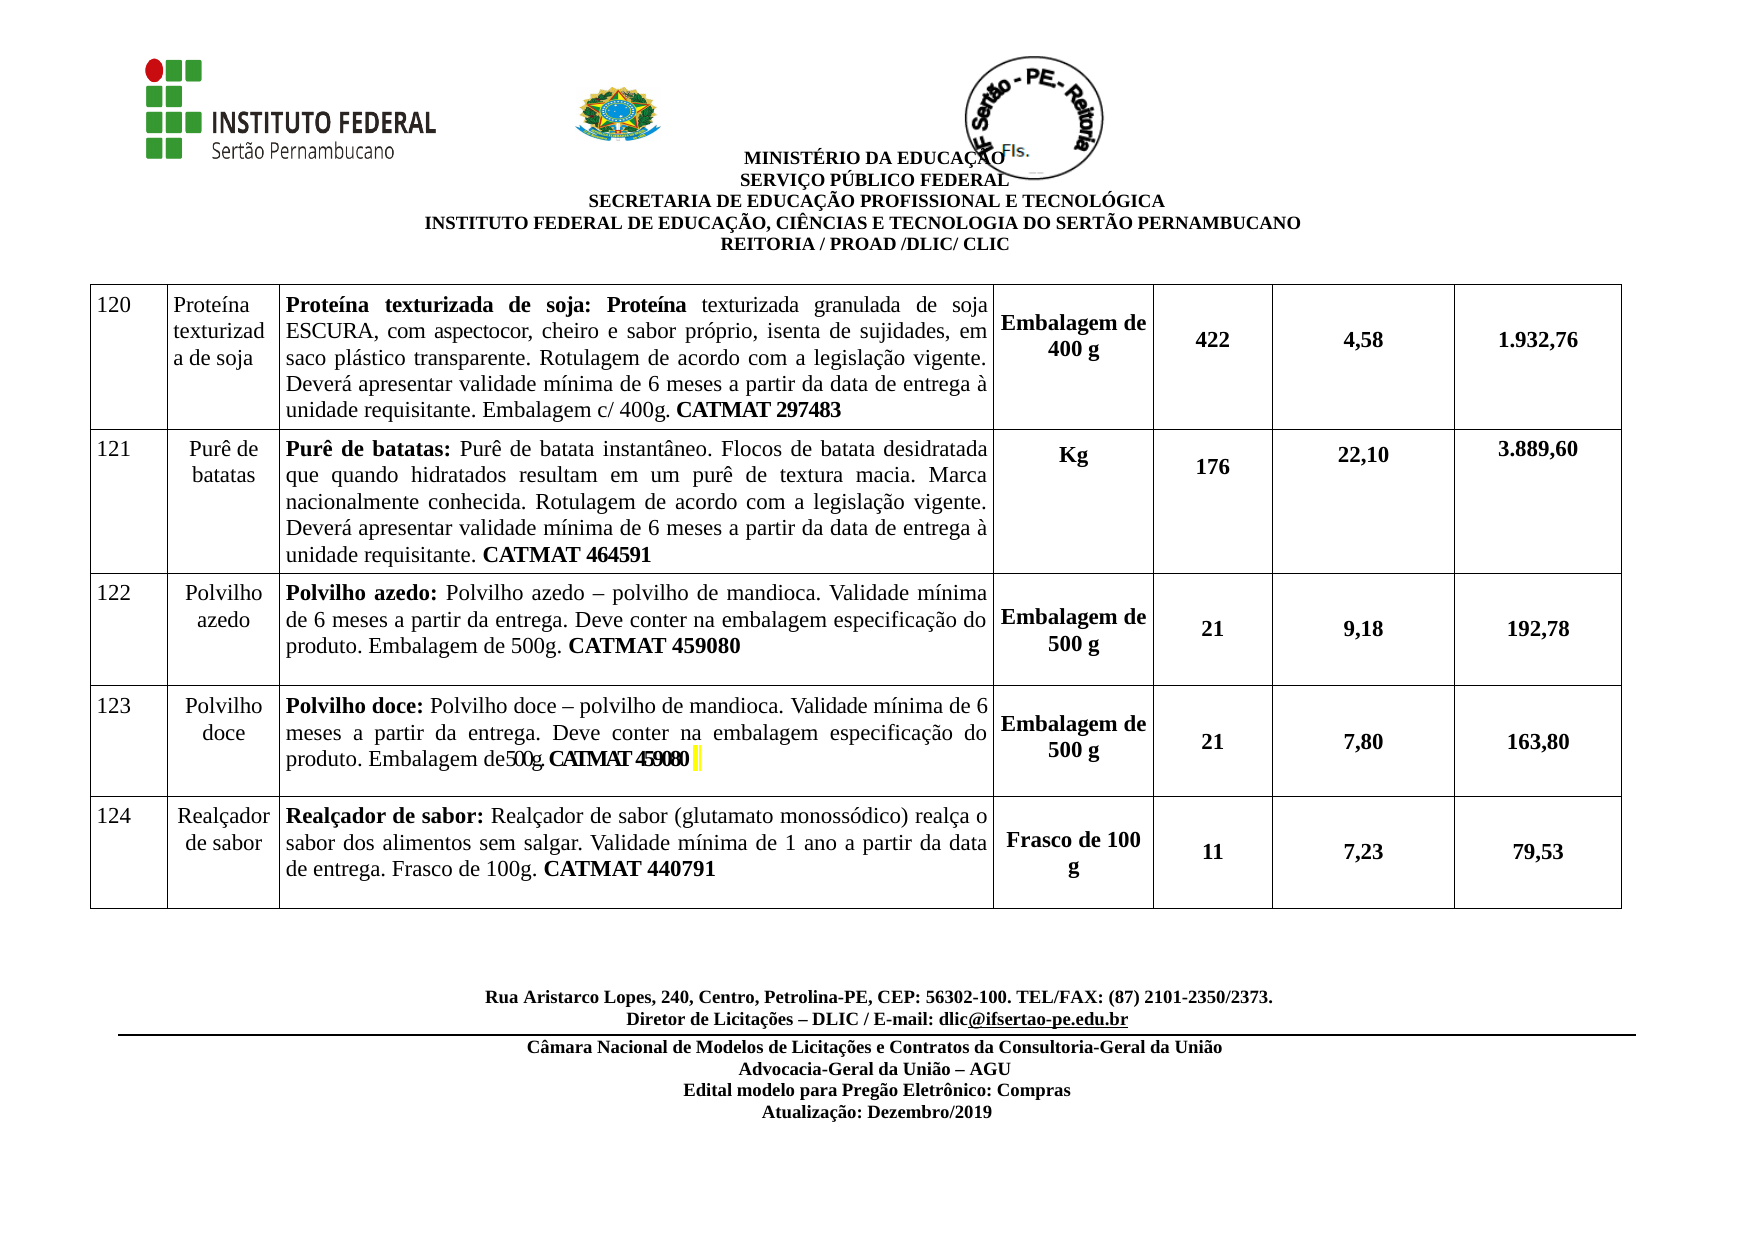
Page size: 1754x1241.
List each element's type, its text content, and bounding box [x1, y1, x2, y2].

table_cell 9,18 [1273, 574, 1454, 685]
table_cell 122 [91, 574, 167, 685]
table_cell Purê de batatas [168, 430, 279, 573]
table_cell Realçador de sabor [168, 797, 279, 908]
table_cell 11 [1154, 797, 1272, 908]
picture [957, 45, 1111, 186]
table_cell Polvilho azedo: Polvilho azedo – polvilho de mandioca. Validade mínima de 6 meses a partir da entrega. Deve conter na embalagem especificação do produto. Embalagem de 500g. CATMAT 459080 [280, 574, 993, 685]
table_cell Kg [994, 430, 1153, 573]
table_cell 176 [1154, 430, 1272, 573]
table_cell 124 [91, 797, 167, 908]
table_cell 1.932,76 [1455, 285, 1621, 428]
table_cell Polvilho azedo [168, 574, 279, 685]
table_cell 7,80 [1273, 686, 1454, 796]
table_cell 21 [1154, 574, 1272, 685]
table_cell 22,10 [1273, 430, 1454, 573]
table_cell Proteína texturizada de soja [168, 285, 279, 428]
table_cell Embalagem de 500 g [994, 574, 1153, 685]
table_cell 422 [1154, 285, 1272, 428]
table_cell 120 [91, 285, 167, 428]
table_cell 3.889,60 [1455, 430, 1621, 573]
picture [575, 87, 661, 141]
table_cell 21 [1154, 686, 1272, 796]
table_cell Embalagem de 400 g [994, 285, 1153, 428]
table_cell 121 [91, 430, 167, 573]
table_cell 192,78 [1455, 574, 1621, 685]
picture [145, 58, 435, 159]
table_cell Proteína texturizada de soja: Proteína texturizada granulada de soja ESCURA, com aspectocor, cheiro e sabor próprio, isenta de sujidades, em saco plástico transparente. Rotulagem de acordo com a legislação vigente. Deverá apresentar validade mínima de 6 meses a partir da data de entrega à unidade requisitante. Embalagem c/ 400g. CATMAT 297483 [280, 285, 993, 428]
table_cell Polvilho doce [168, 686, 279, 796]
table_cell 79,53 [1455, 797, 1621, 908]
table_cell Embalagem de 500 g [994, 686, 1153, 796]
table_cell Frasco de 100 g [994, 797, 1153, 908]
table_cell Purê de batatas: Purê de batata instantâneo. Flocos de batata desidratada que quando hidratados resultam em um purê de textura macia. Marca nacionalmente conhecida. Rotulagem de acordo com a legislação vigente. Deverá apresentar validade mínima de 6 meses a partir da data de entrega à unidade requisitante. CATMAT 464591 [280, 430, 993, 573]
table_cell 4,58 [1273, 285, 1454, 428]
table_cell 123 [91, 686, 167, 796]
table_cell 7,23 [1273, 797, 1454, 908]
table_cell 163,80 [1455, 686, 1621, 796]
table_cell Realçador de sabor: Realçador de sabor (glutamato monossódico) realça o sabor dos alimentos sem salgar. Validade mínima de 1 ano a partir da data de entrega. Frasco de 100g. CATMAT 440791 [280, 797, 993, 908]
table_cell Polvilho doce: Polvilho doce – polvilho de mandioca. Validade mínima de 6 meses a partir da entrega. Deve conter na embalagem especificação do produto. Embalagem de500g. CATMAT 459080 [280, 686, 993, 796]
